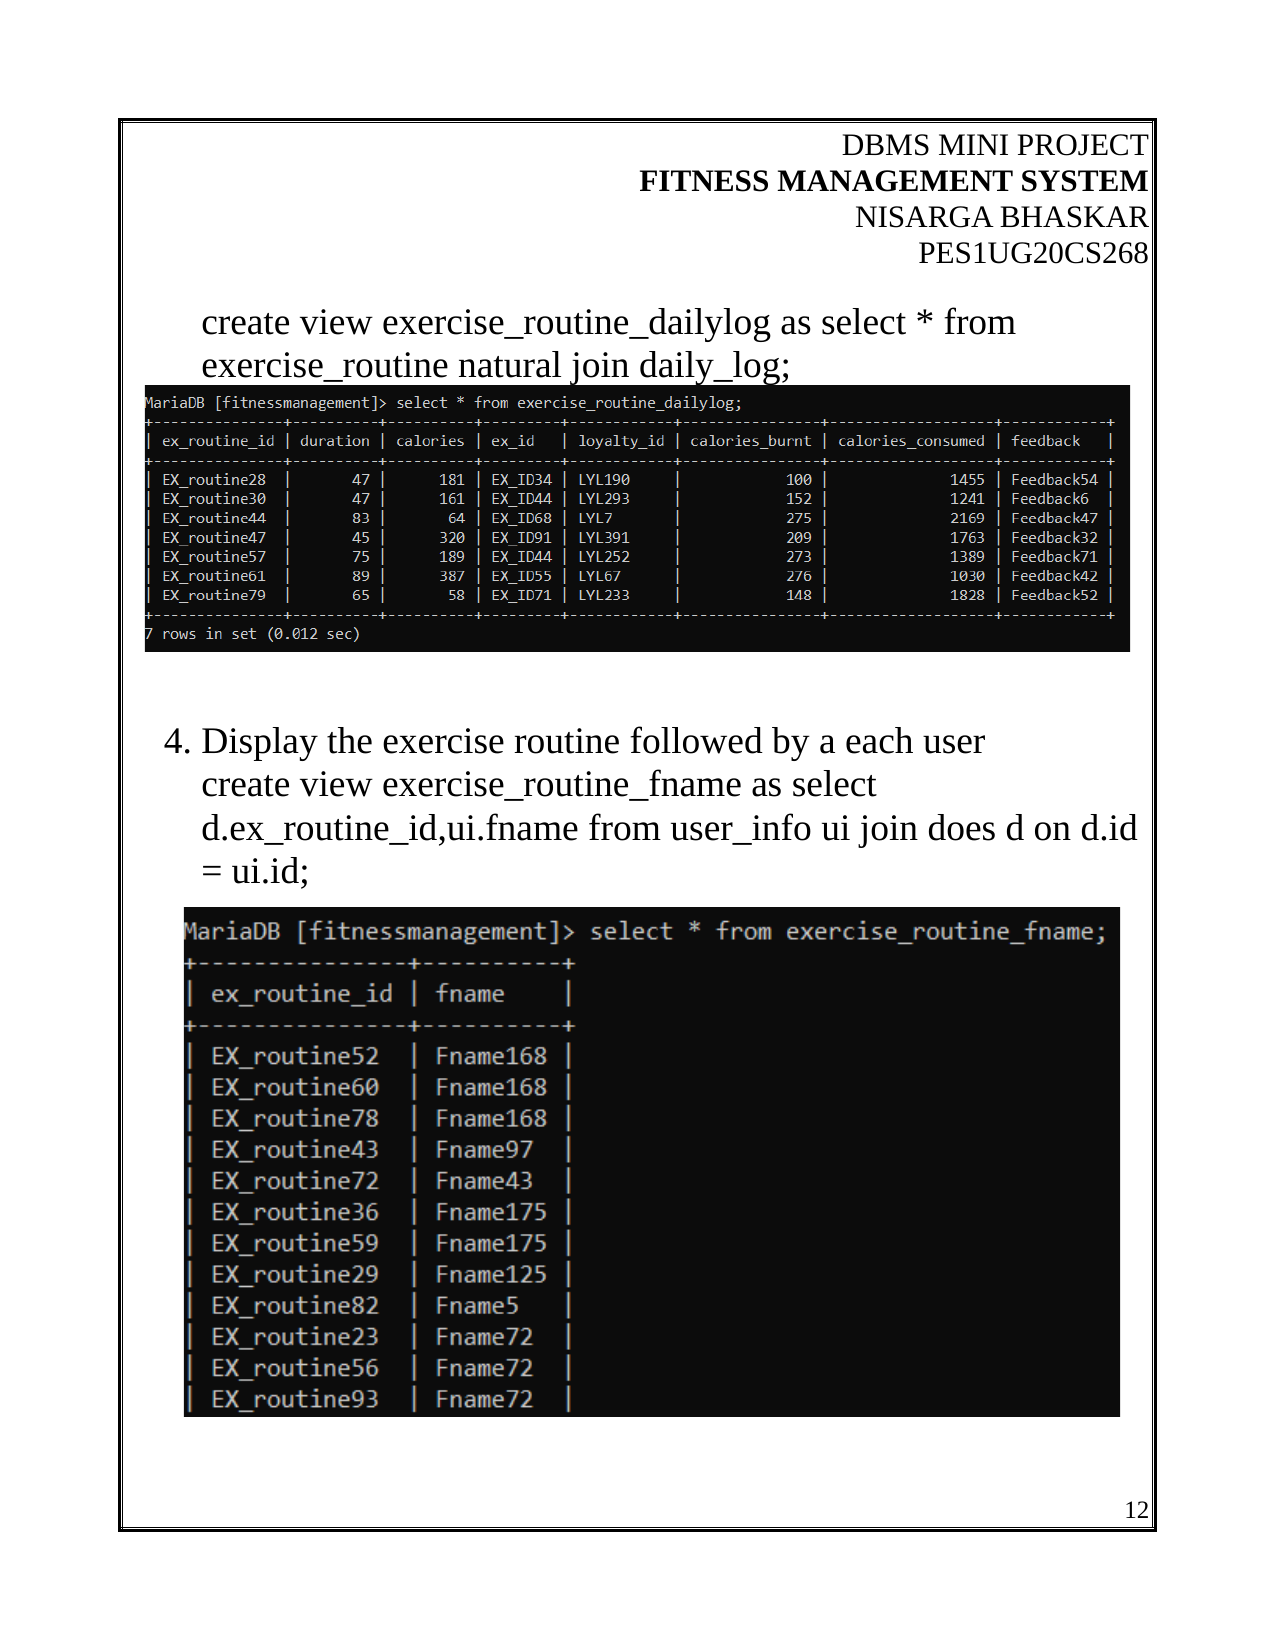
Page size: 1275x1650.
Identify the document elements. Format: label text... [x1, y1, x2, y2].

list create view exercise_routine_dailylog as select * from exercise_routine natural join daily_log; [163, 299, 1149, 386]
list Display the exercise routine followed by a each user [163, 719, 1149, 762]
picture [183, 907, 1121, 1417]
picture [144, 385, 1131, 652]
list create view exercise_routine_fname as select d.ex_routine_id,ui.fname from user_info ui join does d on d.id = ui.id; [163, 762, 1149, 891]
